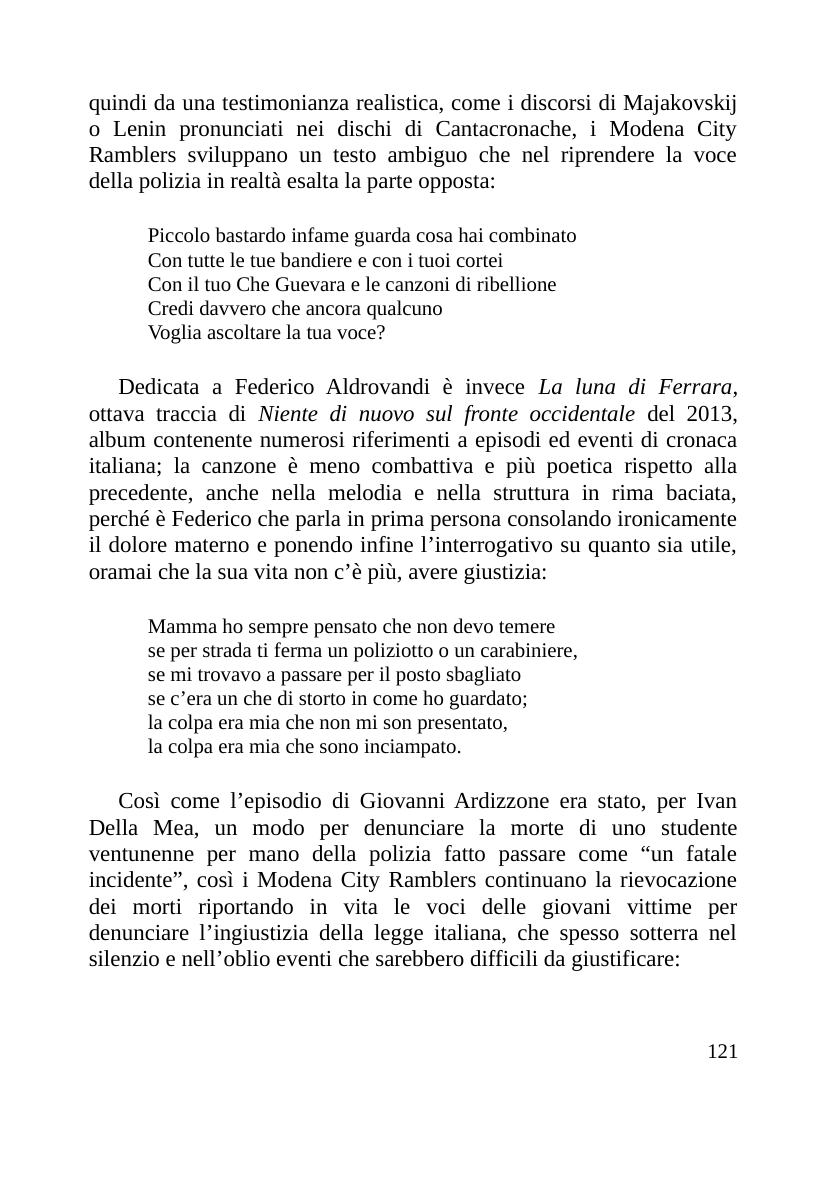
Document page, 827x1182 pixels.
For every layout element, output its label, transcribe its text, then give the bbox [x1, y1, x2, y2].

text quindi da una testimonianza realistica, come i discorsi di Majakovskij o Lenin pronunciati nei dischi di Cantacronache, i Modena City Ramblers sviluppano un testo ambiguo che nel riprendere la voce della polizia in realtà esalta la parte opposta: [88, 88, 738, 194]
text Piccolo bastardo infame guarda cosa hai combinato Con tutte le tue bandiere e con i tuoi cortei Con il tuo Che Guevara e le canzoni di ribellione Credi davvero che ancora qualcuno Voglia ascoltare la tua voce? [148, 223, 679, 344]
text Dedicata a Federico Aldrovandi è invece La luna di Ferrara, ottava traccia di Niente di nuovo sul fronte occidentale del 2013, album contenente numerosi riferimenti a episodi ed eventi di cronaca italiana; la canzone è meno combattiva e più poetica rispetto alla precedente, anche nella melodia e nella struttura in rima baciata, perché è Federico che parla in prima persona consolando ironicamente il dolore materno e ponendo infine l’interrogativo su quanto sia utile, oramai che la sua vita non c’è più, avere giustizia: [88, 373, 738, 584]
text Mamma ho sempre pensato che non devo temere se per strada ti ferma un poliziotto o un carabiniere, se mi trovavo a passare per il posto sbagliato se c’era un che di storto in come ho guardato; la colpa era mia che non mi son presentato, la colpa era mia che sono inciampato. [148, 613, 679, 758]
text Così come l’episodio di Giovanni Ardizzone era stato, per Ivan Della Mea, un modo per denunciare la morte di uno studente ventunenne per mano della polizia fatto passare come “un fatale incidente”, così i Modena City Ramblers continuano la rievocazione dei morti riportando in vita le voci delle giovani vittime per denunciare l’ingiustizia della legge italiana, che spesso sotterra nel silenzio e nell’oblio eventi che sarebbero difficili da giustificare: [88, 787, 738, 972]
